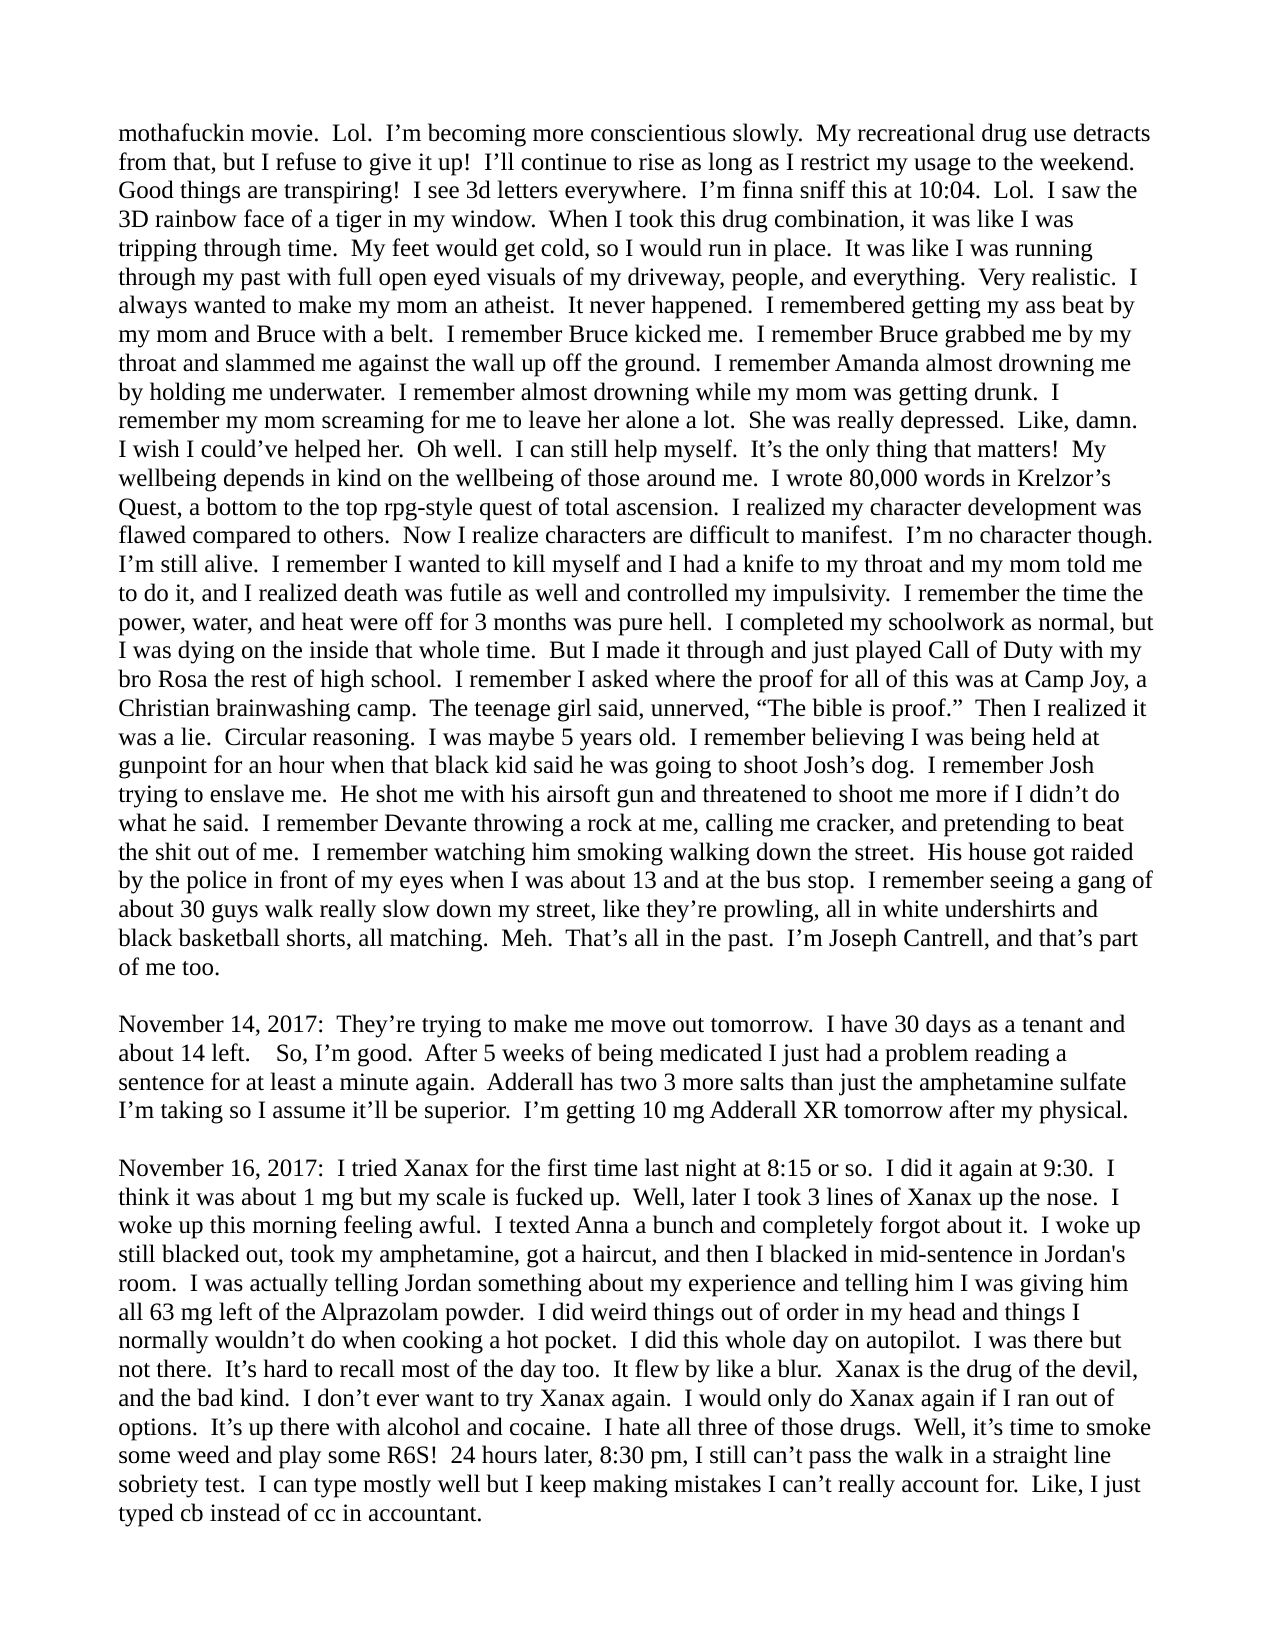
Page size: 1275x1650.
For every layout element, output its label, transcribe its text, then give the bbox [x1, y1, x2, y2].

text November 16, 2017: I tried Xanax for the first time last night at 8:15 or so. I did it again at 9:30. I think it was about 1 mg but my scale is fucked up. Well, later I took 3 lines of Xanax up the nose. I woke up this morning feeling awful. I texted Anna a bunch and completely forgot about it. I woke up still blacked out, took my amphetamine, got a haircut, and then I blacked in mid-sentence in Jordan's room. I was actually telling Jordan something about my experience and telling him I was giving him all 63 mg left of the Alprazolam powder. I did weird things out of order in my head and things I normally wouldn’t do when cooking a hot pocket. I did this whole day on autopilot. I was there but not there. It’s hard to recall most of the day too. It flew by like a blur. Xanax is the drug of the devil, and the bad kind. I don’t ever want to try Xanax again. I would only do Xanax again if I ran out of options. It’s up there with alcohol and cocaine. I hate all three of those drugs. Well, it’s time to smoke some weed and play some R6S! 24 hours later, 8:30 pm, I still can’t pass the walk in a straight line sobriety test. I can type mostly well but I keep making mistakes I can’t really account for. Like, I just typed cb instead of cc in accountant. [118, 1153, 1157, 1527]
text November 14, 2017: They’re trying to make me move out tomorrow. I have 30 days as a tenant and about 14 left. So, I’m good. After 5 weeks of being medicated I just had a problem reading a sentence for at least a minute again. Adderall has two 3 more salts than just the amphetamine sulfate I’m taking so I assume it’ll be superior. I’m getting 10 mg Adderall XR tomorrow after my physical. [118, 1009, 1157, 1124]
text mothafuckin movie. Lol. I’m becoming more conscientious slowly. My recreational drug use detracts from that, but I refuse to give it up! I’ll continue to rise as long as I restrict my usage to the weekend. Good things are transpiring! I see 3d letters everywhere. I’m finna sniff this at 10:04. Lol. I saw the 3D rainbow face of a tiger in my window. When I took this drug combination, it was like I was tripping through time. My feet would get cold, so I would run in place. It was like I was running through my past with full open eyed visuals of my driveway, people, and everything. Very realistic. I always wanted to make my mom an atheist. It never happened. I remembered getting my ass beat by my mom and Bruce with a belt. I remember Bruce kicked me. I remember Bruce grabbed me by my throat and slammed me against the wall up off the ground. I remember Amanda almost drowning me by holding me underwater. I remember almost drowning while my mom was getting drunk. I remember my mom screaming for me to leave her alone a lot. She was really depressed. Like, damn. I wish I could’ve helped her. Oh well. I can still help myself. It’s the only thing that matters! My wellbeing depends in kind on the wellbeing of those around me. I wrote 80,000 words in Krelzor’s Quest, a bottom to the top rpg-style quest of total ascension. I realized my character development was flawed compared to others. Now I realize characters are difficult to manifest. I’m no character though. I’m still alive. I remember I wanted to kill myself and I had a knife to my throat and my mom told me to do it, and I realized death was futile as well and controlled my impulsivity. I remember the time the power, water, and heat were off for 3 months was pure hell. I completed my schoolwork as normal, but I was dying on the inside that whole time. But I made it through and just played Call of Duty with my bro Rosa the rest of high school. I remember I asked where the proof for all of this was at Camp Joy, a Christian brainwashing camp. The teenage girl said, unnerved, “The bible is proof.” Then I realized it was a lie. Circular reasoning. I was maybe 5 years old. I remember believing I was being held at gunpoint for an hour when that black kid said he was going to shoot Josh’s dog. I remember Josh trying to enslave me. He shot me with his airsoft gun and threatened to shoot me more if I didn’t do what he said. I remember Devante throwing a rock at me, calling me cracker, and pretending to beat the shit out of me. I remember watching him smoking walking down the street. His house got raided by the police in front of my eyes when I was about 13 and at the bus stop. I remember seeing a gang of about 30 guys walk really slow down my street, like they’re prowling, all in white undershirts and black basketball shorts, all matching. Meh. That’s all in the past. I’m Joseph Cantrell, and that’s part of me too. [118, 118, 1157, 981]
